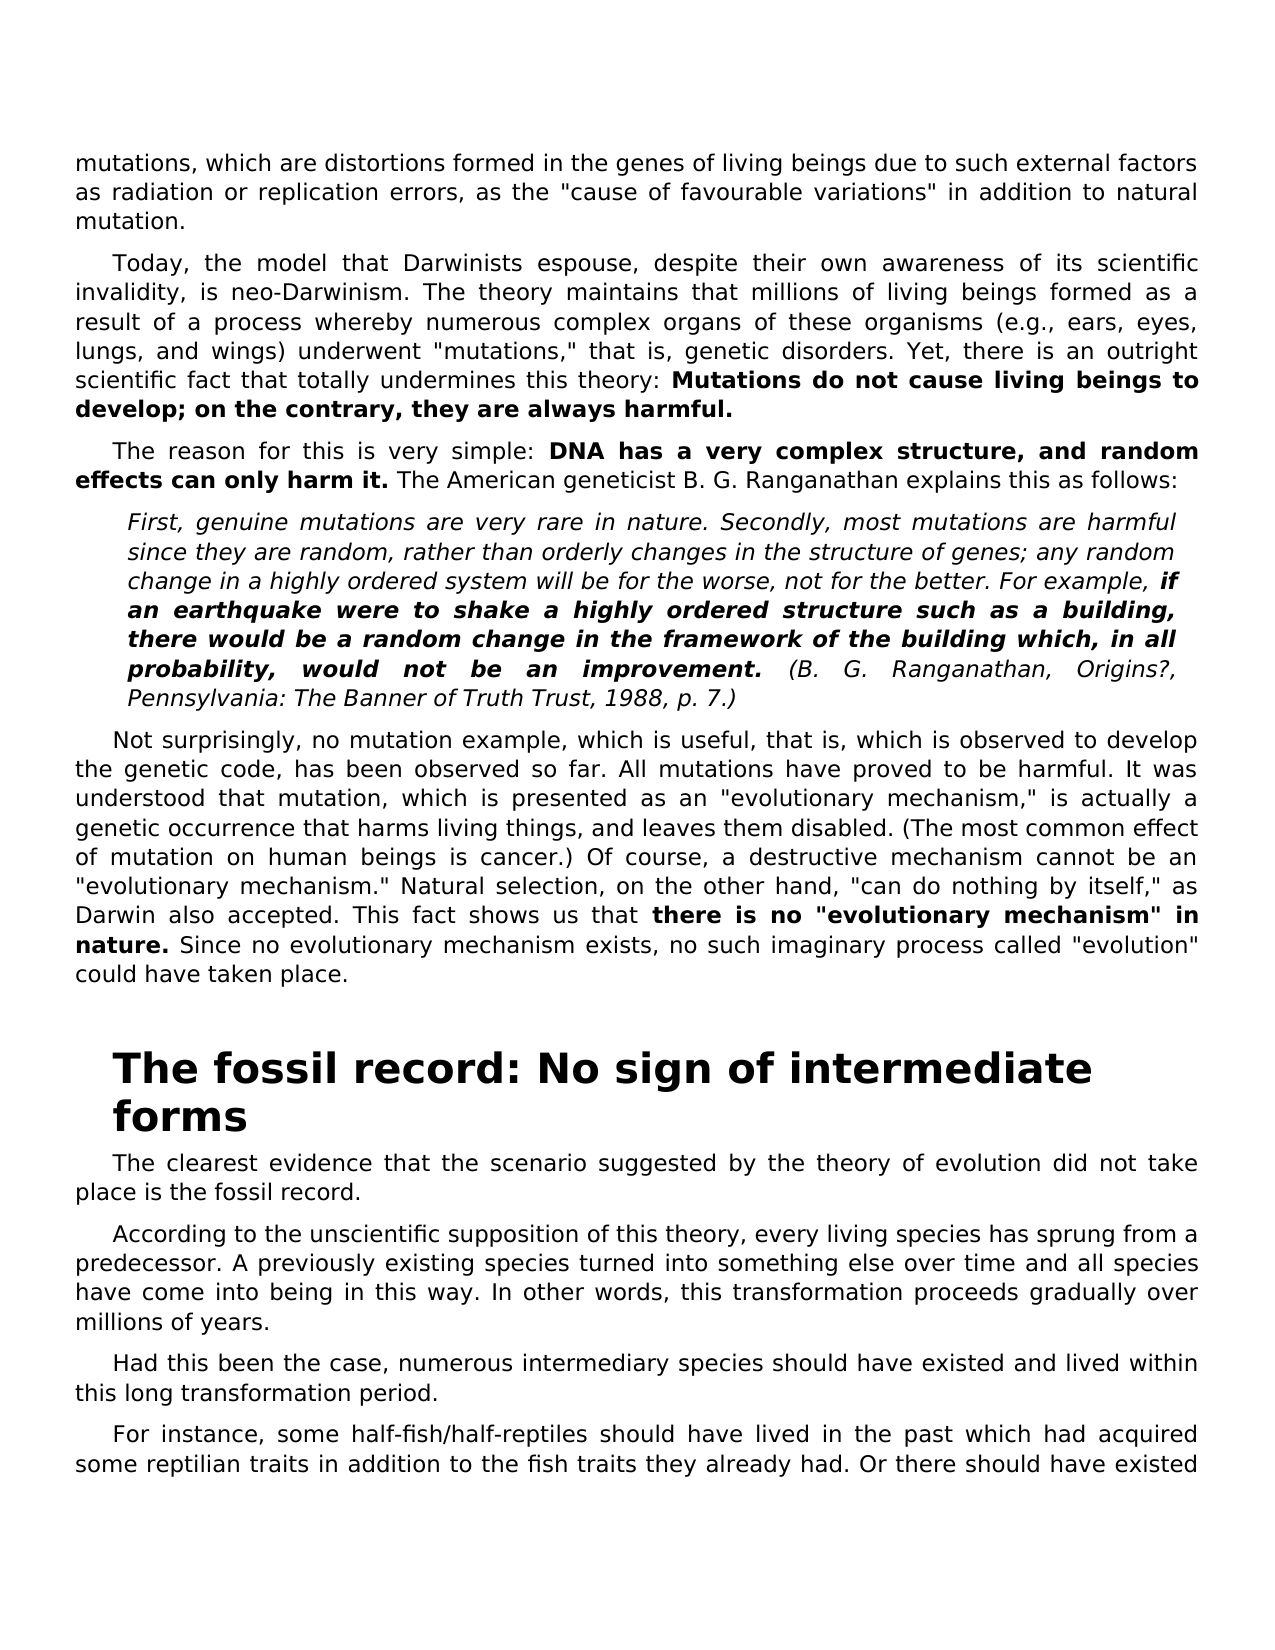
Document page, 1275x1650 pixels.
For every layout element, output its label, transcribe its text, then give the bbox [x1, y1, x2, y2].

subtitle The fossil record: No sign of intermediate forms [112, 1044, 1200, 1142]
text mutations, which are distortions formed in the genes of living beings due to such external factors as radiation or replication errors, as the "cause of favourable variations" in addition to natural mutation. [75, 150, 1200, 235]
text Not surprisingly, no mutation example, which is useful, that is, which is observed to develop the genetic code, has been observed so far. All mutations have proved to be harmful. It was understood that mutation, which is presented as an "evolutionary mechanism," is actually a genetic occurrence that harms living things, and leaves them disabled. (The most common effect of mutation on human beings is cancer.) Of course, a destructive mechanism cannot be an "evolutionary mechanism." Natural selection, on the other hand, "can do nothing by itself," as Darwin also accepted. This fact shows us that there is no "evolutionary mechanism" in nature. Since no evolutionary mechanism exists, no such imaginary process called "evolution" could have taken place. [75, 727, 1200, 988]
text First, genuine mutations are very rare in nature. Secondly, most mutations are harmful since they are random, rather than orderly changes in the structure of genes; any random change in a highly ordered system will be for the worse, not for the better. For example, if an earthquake were to shake a highly ordered structure such as a building, there would be a random change in the framework of the building which, in all probability, would not be an improvement. (B. G. Ranganathan, Origins?, Pennsylvania: The Banner of Truth Trust, 1988, p. 7.) [127, 509, 1177, 712]
text According to the unscientific supposition of this theory, every living species has sprung from a predecessor. A previously existing species turned into something else over time and all species have come into being in this way. In other words, this transformation proceeds gradually over millions of years. [75, 1221, 1200, 1336]
text For instance, some half-fish/half-reptiles should have lived in the past which had acquired some reptilian traits in addition to the fish traits they already had. Or there should have existed [75, 1422, 1200, 1478]
text The clearest evidence that the scenario suggested by the theory of evolution did not take place is the fossil record. [75, 1150, 1200, 1206]
text Had this been the case, numerous intermediary species should have existed and lived within this long transformation period. [75, 1351, 1200, 1407]
text The reason for this is very simple: DNA has a very complex structure, and random effects can only harm it. The American geneticist B. G. Ranganathan explains this as follows: [75, 438, 1200, 494]
text Today, the model that Darwinists espouse, despite their own awareness of its scientific invalidity, is neo-Darwinism. The theory maintains that millions of living beings formed as a result of a process whereby numerous complex organs of these organisms (e.g., ears, eyes, lungs, and wings) underwent "mutations," that is, genetic disorders. Yet, there is an outright scientific fact that totally undermines this theory: Mutations do not cause living beings to develop; on the contrary, they are always harmful. [75, 250, 1200, 423]
